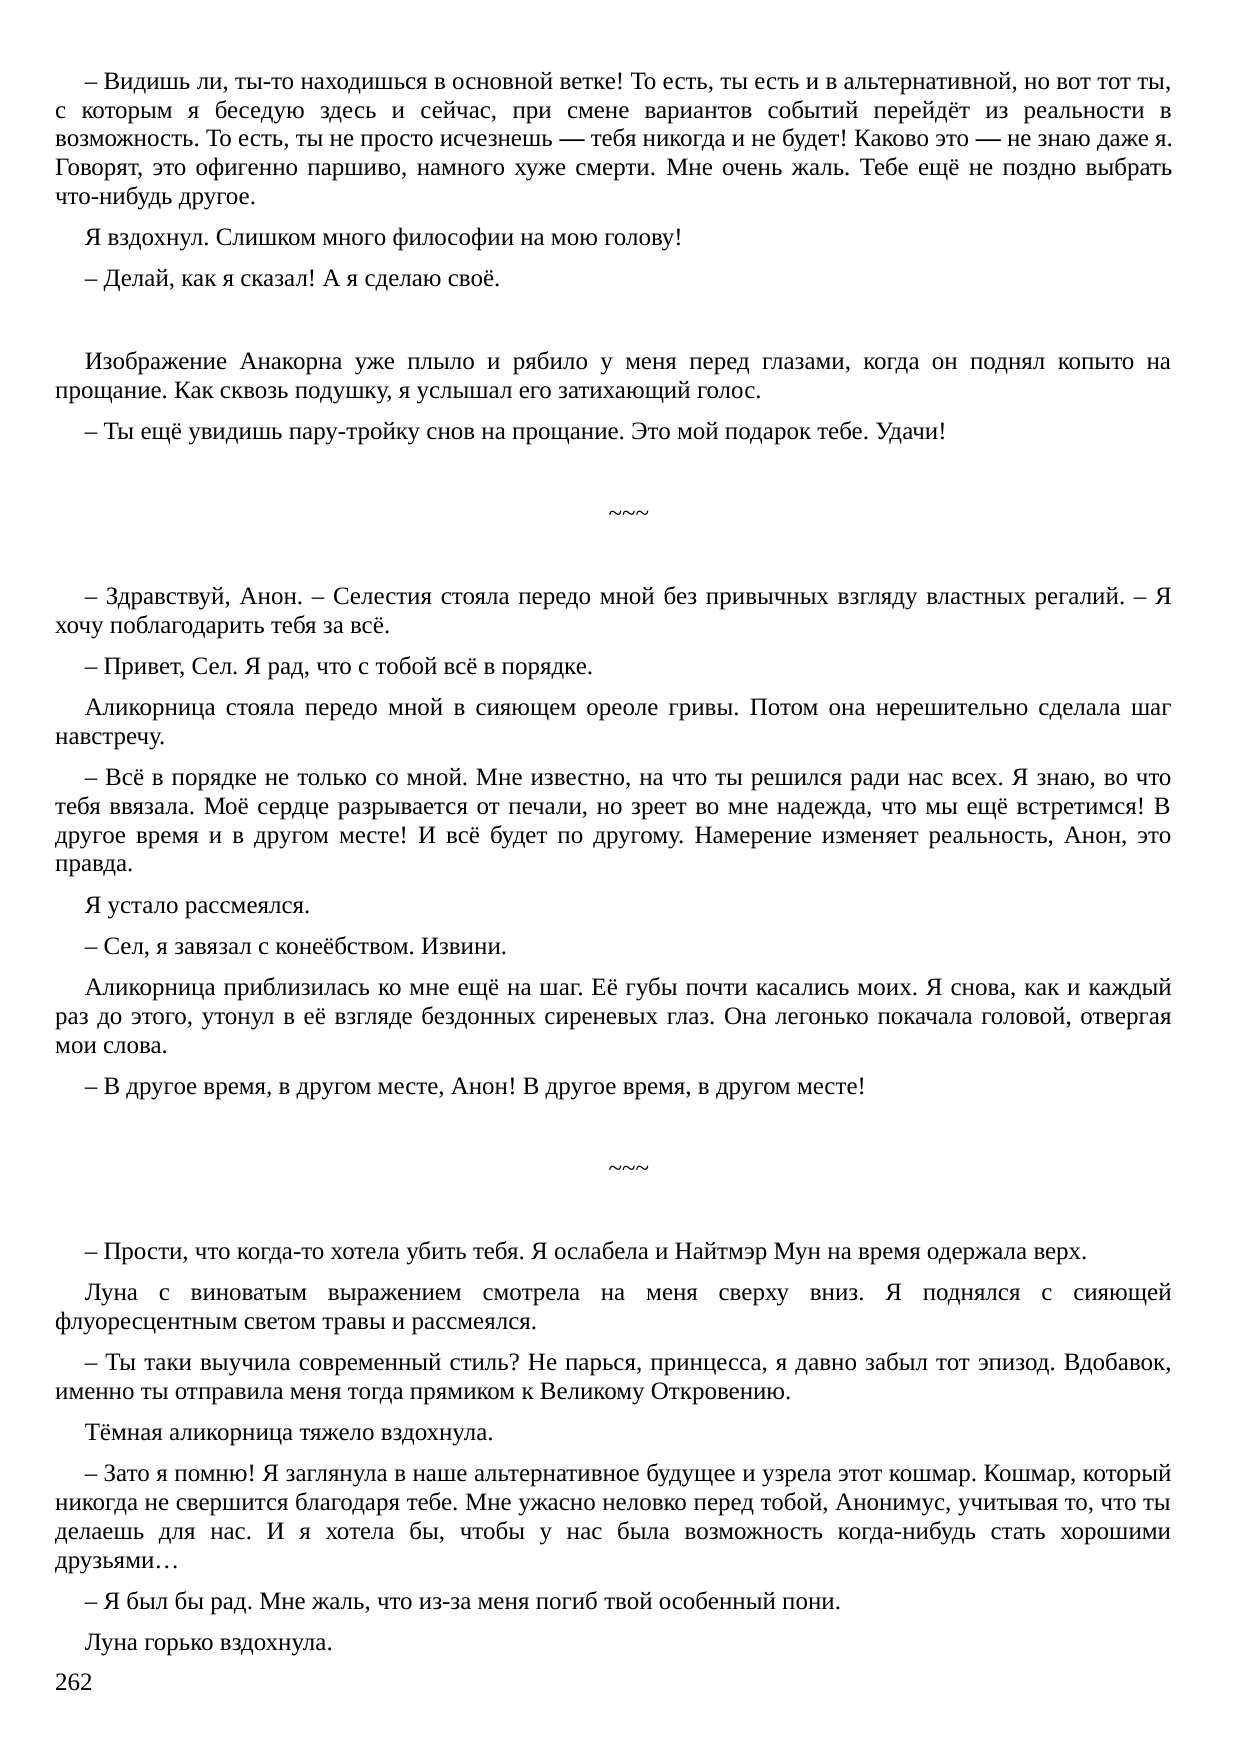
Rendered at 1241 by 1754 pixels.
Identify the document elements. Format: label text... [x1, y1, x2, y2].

text – Зато я помню! Я заглянула в наше альтернативное будущее и узрела этот кошмар. Кошмар, который никогда не свершится благодаря тебе. Мне ужасно неловко перед тобой, Анонимус, учитывая то, что ты делаешь для нас. И я хотела бы, чтобы у нас была возможность когда-нибудь стать хорошими друзьями… [55, 1458, 1173, 1573]
text – Прости, что когда-то хотела убить тебя. Я ослабела и Найтмэр Мун на время одержала верх. [55, 1236, 1173, 1265]
text Луна горько вздохнула. [55, 1627, 1173, 1656]
text ~~~ [55, 1153, 1173, 1182]
text Изображение Анакорна уже плыло и рябило у меня перед глазами, когда он поднял копыто на прощание. Как сквозь подушку, я услышал его затихающий голос. [55, 346, 1173, 403]
text Луна с виноватым выражением смотрела на меня сверху вниз. Я поднялся с сияющей флуоресцентным светом травы и рассмеялся. [55, 1277, 1173, 1335]
text Аликорница стояла передо мной в сияющем ореоле гривы. Потом она нерешительно сделала шаг навстречу. [55, 692, 1173, 750]
text – Я был бы рад. Мне жаль, что из-за меня погиб твой особенный пони. [55, 1586, 1173, 1615]
text – Всё в порядке не только со мной. Мне известно, на что ты решился ради нас всех. Я знаю, во что тебя ввязала. Моё сердце разрывается от печали, но зреет во мне надежда, что мы ещё встретимся! В другое время и в другом месте! И всё будет по другому. Намерение изменяет реальность, Анон, это правда. [55, 762, 1173, 877]
text – В другое время, в другом месте, Анон! В другое время, в другом месте! [55, 1071, 1173, 1100]
text – Сел, я завязал с конеёбством. Извини. [55, 931, 1173, 960]
text ~~~ [55, 498, 1173, 527]
text – Видишь ли, ты-то находишься в основной ветке! То есть, ты есть и в альтернативной, но вот тот ты, с которым я беседую здесь и сейчас, при смене вариантов событий перейдёт из реальности в возможность. То есть, ты не просто исчезнешь — тебя никогда и не будет! Каково это — не знаю даже я. Говорят, это офигенно паршиво, намного хуже смерти. Мне очень жаль. Тебе ещё не поздно выбрать что-нибудь другое. [55, 66, 1173, 210]
text – Здравствуй, Анон. – Селестия стояла передо мной без привычных взгляду властных регалий. – Я хочу поблагодарить тебя за всё. [55, 581, 1173, 638]
text – Ты таки выучила современный стиль? Не парься, принцесса, я давно забыл тот эпизод. Вдобавок, именно ты отправила меня тогда прямиком к Великому Откровению. [55, 1347, 1173, 1405]
text Я устало рассмеялся. [55, 890, 1173, 918]
text Я вздохнул. Слишком много философии на мою голову! [55, 222, 1173, 251]
text – Делай, как я сказал! А я сделаю своё. [55, 263, 1173, 292]
text Аликорница приблизилась ко мне ещё на шаг. Её губы почти касались моих. Я снова, как и каждый раз до этого, утонул в её взгляде бездонных сиреневых глаз. Она легонько покачала головой, отвергая мои слова. [55, 972, 1173, 1058]
text – Привет, Сел. Я рад, что с тобой всё в порядке. [55, 651, 1173, 680]
text – Ты ещё увидишь пару-тройку снов на прощание. Это мой подарок тебе. Удачи! [55, 416, 1173, 445]
text Тёмная аликорница тяжело вздохнула. [55, 1417, 1173, 1446]
